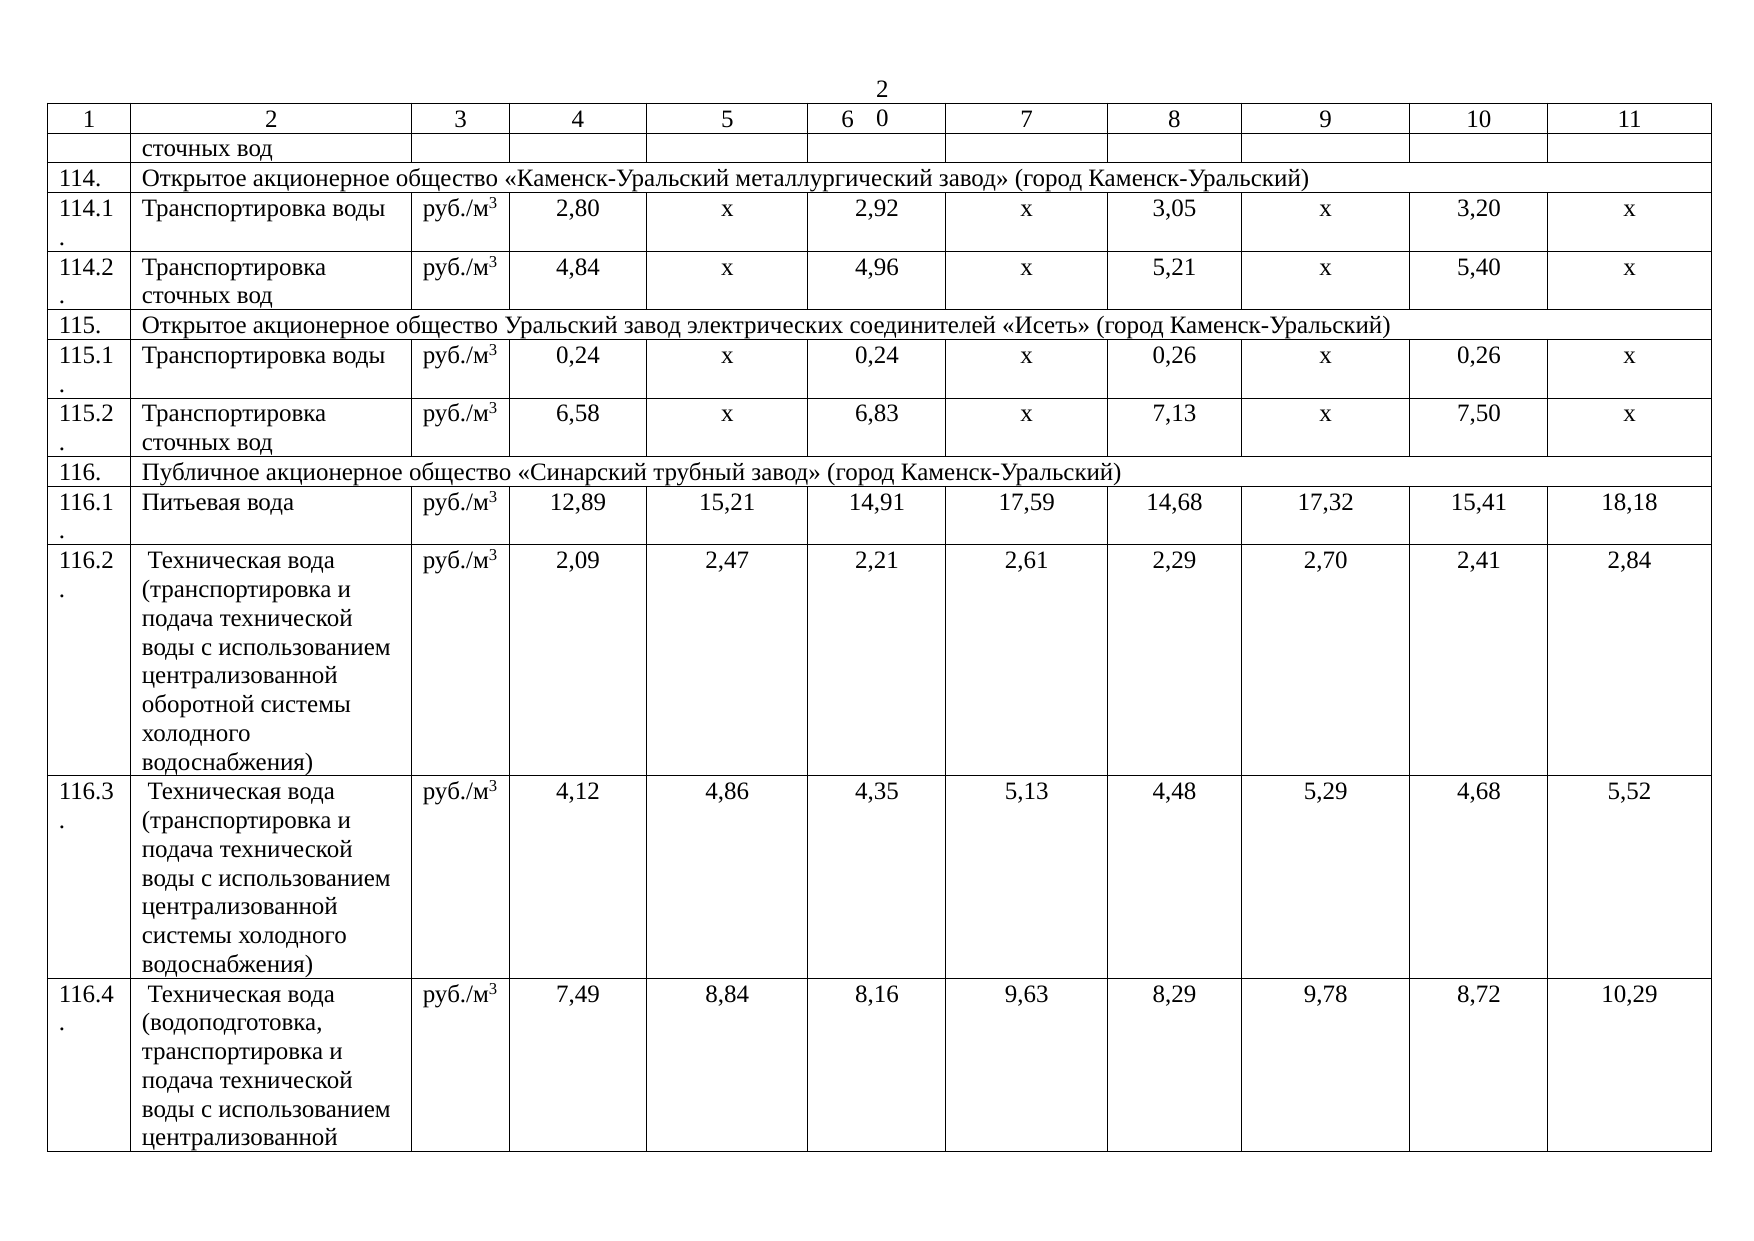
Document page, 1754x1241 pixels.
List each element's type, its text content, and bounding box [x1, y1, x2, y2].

table_cell 0,26 [1108, 340, 1241, 397]
table_cell руб./м3 [412, 193, 509, 251]
table_header [1712, 103, 1754, 132]
table_cell х [1242, 193, 1409, 251]
table_cell [1108, 134, 1241, 162]
table_header 7 [946, 104, 1107, 132]
table_cell 8,84 [647, 979, 807, 1151]
table_cell руб./м3 [412, 340, 509, 397]
table_header 5 [647, 104, 807, 132]
table_cell 5,40 [1410, 252, 1547, 309]
table_cell х [946, 193, 1107, 251]
table_cell х [1548, 252, 1711, 309]
table_cell [48, 193, 130, 251]
table_cell х [1242, 252, 1409, 309]
table_cell 5,52 [1548, 776, 1711, 978]
table_cell 2,09 [510, 545, 646, 775]
table_cell 7,13 [1108, 399, 1241, 456]
table_cell Транспортировка воды [131, 193, 411, 251]
table_cell [48, 979, 130, 1151]
table_cell Транспортировка воды [131, 340, 411, 397]
table_cell 17,32 [1242, 487, 1409, 544]
table_cell 2,47 [647, 545, 807, 775]
table_cell [48, 252, 130, 309]
table_cell [1410, 134, 1547, 162]
table_header 10 [1410, 104, 1547, 132]
table_cell 7,50 [1410, 399, 1547, 456]
table_cell [48, 399, 130, 456]
table_cell х [647, 340, 807, 397]
table_header 3 [412, 104, 509, 132]
table_cell 15,21 [647, 487, 807, 544]
table_cell 2,92 [808, 193, 945, 251]
table_cell [412, 134, 509, 162]
table_cell руб./м3 [412, 399, 509, 456]
table_cell х [1548, 193, 1711, 251]
table_cell [1712, 544, 1754, 775]
table_cell 2,84 [1548, 545, 1711, 775]
table_cell Техническая вода (водоподготовка, транспортировка и подача технической воды с использованием централизованной [131, 979, 411, 1151]
table_cell руб./м3 [412, 545, 509, 775]
table_cell [1712, 978, 1754, 1151]
table_cell 8,72 [1410, 979, 1547, 1151]
table_cell 8,29 [1108, 979, 1241, 1151]
table_header 8 [1108, 104, 1241, 132]
table_cell [647, 134, 807, 162]
table_cell [1712, 775, 1754, 978]
table_cell Публичное акционерное общество «Синарский трубный завод» (город Каменск-Уральский) [131, 457, 1711, 486]
table_cell [1712, 309, 1754, 339]
table_header 9 [1242, 104, 1409, 132]
table_cell 6,58 [510, 399, 646, 456]
table_cell 4,12 [510, 776, 646, 978]
table_cell руб./м3 [412, 776, 509, 978]
table_cell 9,78 [1242, 979, 1409, 1151]
table_cell 4,68 [1410, 776, 1547, 978]
table_cell [48, 163, 130, 192]
table_cell 7,49 [510, 979, 646, 1151]
table_cell [48, 457, 130, 486]
table_cell [808, 134, 945, 162]
table_cell руб./м3 [412, 487, 509, 544]
table_cell 14,68 [1108, 487, 1241, 544]
table_cell руб./м3 [412, 252, 509, 309]
table_cell х [946, 252, 1107, 309]
table_cell [48, 776, 130, 978]
table_cell 6,83 [808, 399, 945, 456]
table_cell [510, 134, 646, 162]
table_cell Питьевая вода [131, 487, 411, 544]
table_cell 2,61 [946, 545, 1107, 775]
table_cell 4,35 [808, 776, 945, 978]
table_cell 2,21 [808, 545, 945, 775]
table_cell х [647, 193, 807, 251]
table_cell Открытое акционерное общество Уральский завод электрических соединителей «Исеть» (город Каменск-Уральский) [131, 310, 1711, 339]
table_cell сточных вод [131, 134, 411, 162]
table_cell 4,84 [510, 252, 646, 309]
table_header 11 [1548, 104, 1711, 132]
table_cell 0,24 [510, 340, 646, 397]
table_cell х [1242, 399, 1409, 456]
table_cell [1712, 339, 1754, 397]
table_cell 0,24 [808, 340, 945, 397]
table_cell 8,16 [808, 979, 945, 1151]
table_cell х [1242, 340, 1409, 397]
table_cell х [647, 399, 807, 456]
table_cell [1712, 162, 1754, 192]
table_cell руб./м3 [412, 979, 509, 1151]
table_cell 5,13 [946, 776, 1107, 978]
table_cell [48, 487, 130, 544]
table_cell 2,70 [1242, 545, 1409, 775]
table_cell 10,29 [1548, 979, 1711, 1151]
table_cell [48, 310, 130, 339]
table_cell 4,96 [808, 252, 945, 309]
table_cell 0,26 [1410, 340, 1547, 397]
table_cell х [946, 399, 1107, 456]
table_cell 3,05 [1108, 193, 1241, 251]
table_cell Открытое акционерное общество «Каменск-Уральский металлургический завод» (город Каменск-Уральский) [131, 163, 1711, 192]
table_cell х [1548, 399, 1711, 456]
table_header 2 [131, 104, 411, 132]
table_cell [1712, 486, 1754, 544]
table_cell 5,21 [1108, 252, 1241, 309]
table_cell 3,20 [1410, 193, 1547, 251]
table_cell 2,41 [1410, 545, 1547, 775]
table_cell 14,91 [808, 487, 945, 544]
table_cell 2,80 [510, 193, 646, 251]
table_cell [1548, 134, 1711, 162]
table_cell 12,89 [510, 487, 646, 544]
table_cell [48, 340, 130, 397]
table_cell [946, 134, 1107, 162]
table_cell [1712, 133, 1754, 162]
table_cell х [647, 252, 807, 309]
table_header 1 [48, 104, 130, 132]
table_header 6 [808, 104, 945, 132]
table_cell [1242, 134, 1409, 162]
table_cell 5,29 [1242, 776, 1409, 978]
table_header 4 [510, 104, 646, 132]
table_cell [1712, 251, 1754, 309]
table_cell Техническая вода (транспортировка и подача технической воды с использованием централизованной оборотной системы холодного водоснабжения) [131, 545, 411, 775]
table_cell [1712, 398, 1754, 456]
table_cell [48, 545, 130, 775]
table_cell 15,41 [1410, 487, 1547, 544]
table_cell [1712, 456, 1754, 486]
table_cell Транспортировка сточных вод [131, 399, 411, 456]
table_cell х [1548, 340, 1711, 397]
table_cell [48, 134, 130, 162]
table_cell 4,86 [647, 776, 807, 978]
table_cell х [946, 340, 1107, 397]
table_cell 18,18 [1548, 487, 1711, 544]
table_cell [1712, 192, 1754, 251]
table_cell 2,29 [1108, 545, 1241, 775]
table_cell 9,63 [946, 979, 1107, 1151]
table_cell Техническая вода (транспортировка и подача технической воды с использованием централизованной системы холодного водоснабжения) [131, 776, 411, 978]
table_cell Транспортировка сточных вод [131, 252, 411, 309]
table_cell 4,48 [1108, 776, 1241, 978]
table_cell 17,59 [946, 487, 1107, 544]
